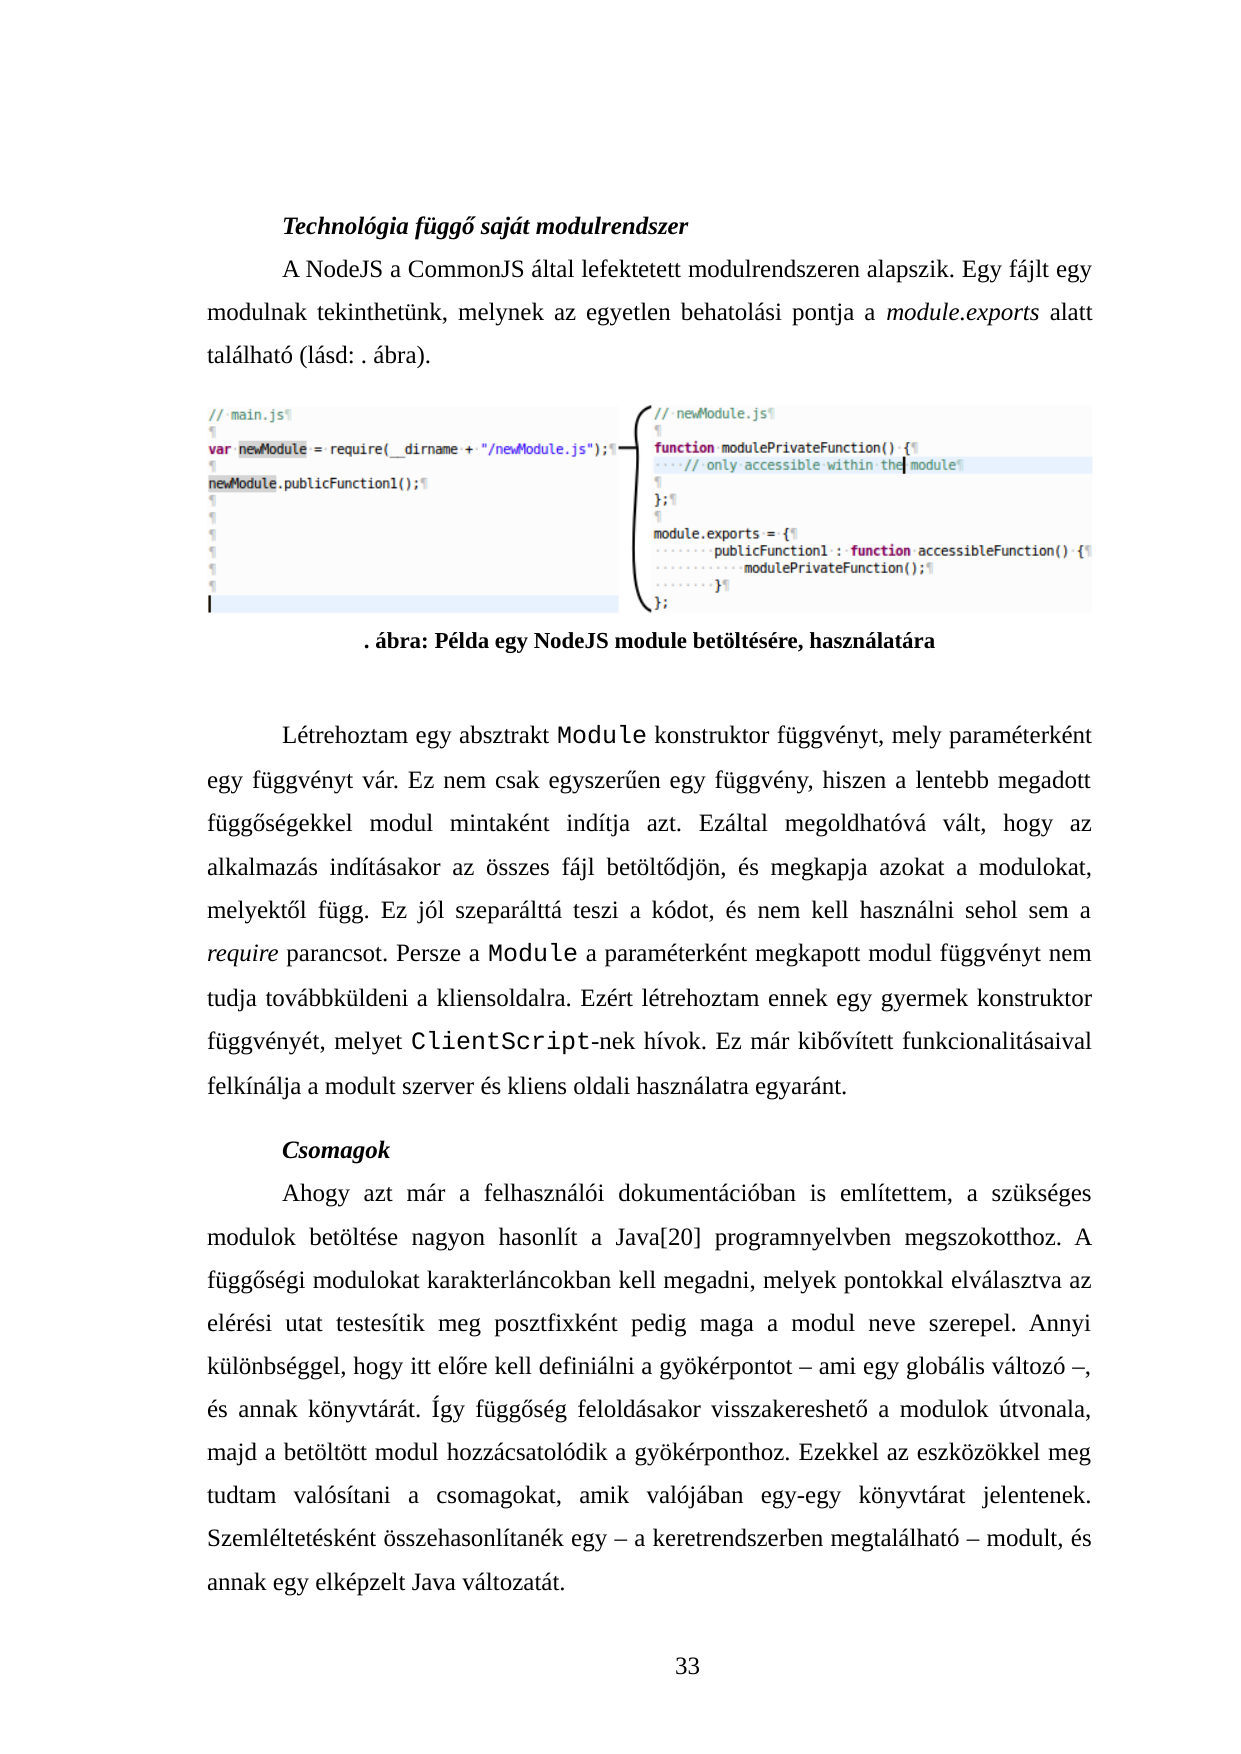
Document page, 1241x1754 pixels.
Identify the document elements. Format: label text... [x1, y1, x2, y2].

text Ahogy azt már a felhasználói dokumentációban is említettem, a szükséges modulok betöltése nagyon hasonlít a Java[20] programnyelvben megszokotthoz. A függőségi modulokat karakterláncokban kell megadni, melyek pontokkal elválasztva az elérési utat testesítik meg posztfixként pedig maga a modul neve szerepel. Annyi különbséggel, hogy itt előre kell definiálni a gyökérpontot – ami egy globális változó –, és annak könyvtárát. Így függőség feloldásakor visszakereshető a modulok útvonala, majd a betöltött modul hozzácsatolódik a gyökérponthoz. Ezekkel az eszközökkel meg tudtam valósítani a csomagokat, amik valójában egy-egy könyvtárat jelentenek. Szemléltetésként összehasonlítanék egy – a keretrendszerben megtalálható – modult, és annak egy elképzelt Java változatát. [207, 1178, 1092, 1595]
subtitle Technológia függő saját modulrendszer [244, 211, 1092, 240]
picture [206, 404, 1093, 614]
subtitle Csomagok [244, 1135, 1092, 1164]
text Létrehoztam egy absztrakt Module konstruktor függvényt, mely paraméterként egy függvényt vár. Ez nem csak egyszerűen egy függvény, hiszen a lentebb megadott függőségekkel modul mintaként indítja azt. Ezáltal megoldhatóvá vált, hogy az alkalmazás indításakor az összes fájl betöltődjön, és megkapja azokat a modulokat, melyektől függ. Ez jól szeparálttá teszi a kódot, és nem kell használni sehol sem a require parancsot. Persze a Module a paraméterként megkapott modul függvényt nem tudja továbbküldeni a kliensoldalra. Ezért létrehoztam ennek egy gyermek konstruktor függvényét, melyet ClientScript-nek hívok. Ez már kibővített funkcionalitásaival felkínálja a modult szerver és kliens oldali használatra egyaránt. [207, 720, 1092, 1100]
text A NodeJS a CommonJS által lefektetett modulrendszeren alapszik. Egy fájlt egy modulnak tekinthetünk, melynek az egyetlen behatolási pontja a module.exports alatt található (lásd: . ábra). [207, 254, 1092, 369]
text . ábra: Példa egy NodeJS module betöltésére, használatára [207, 614, 1092, 653]
